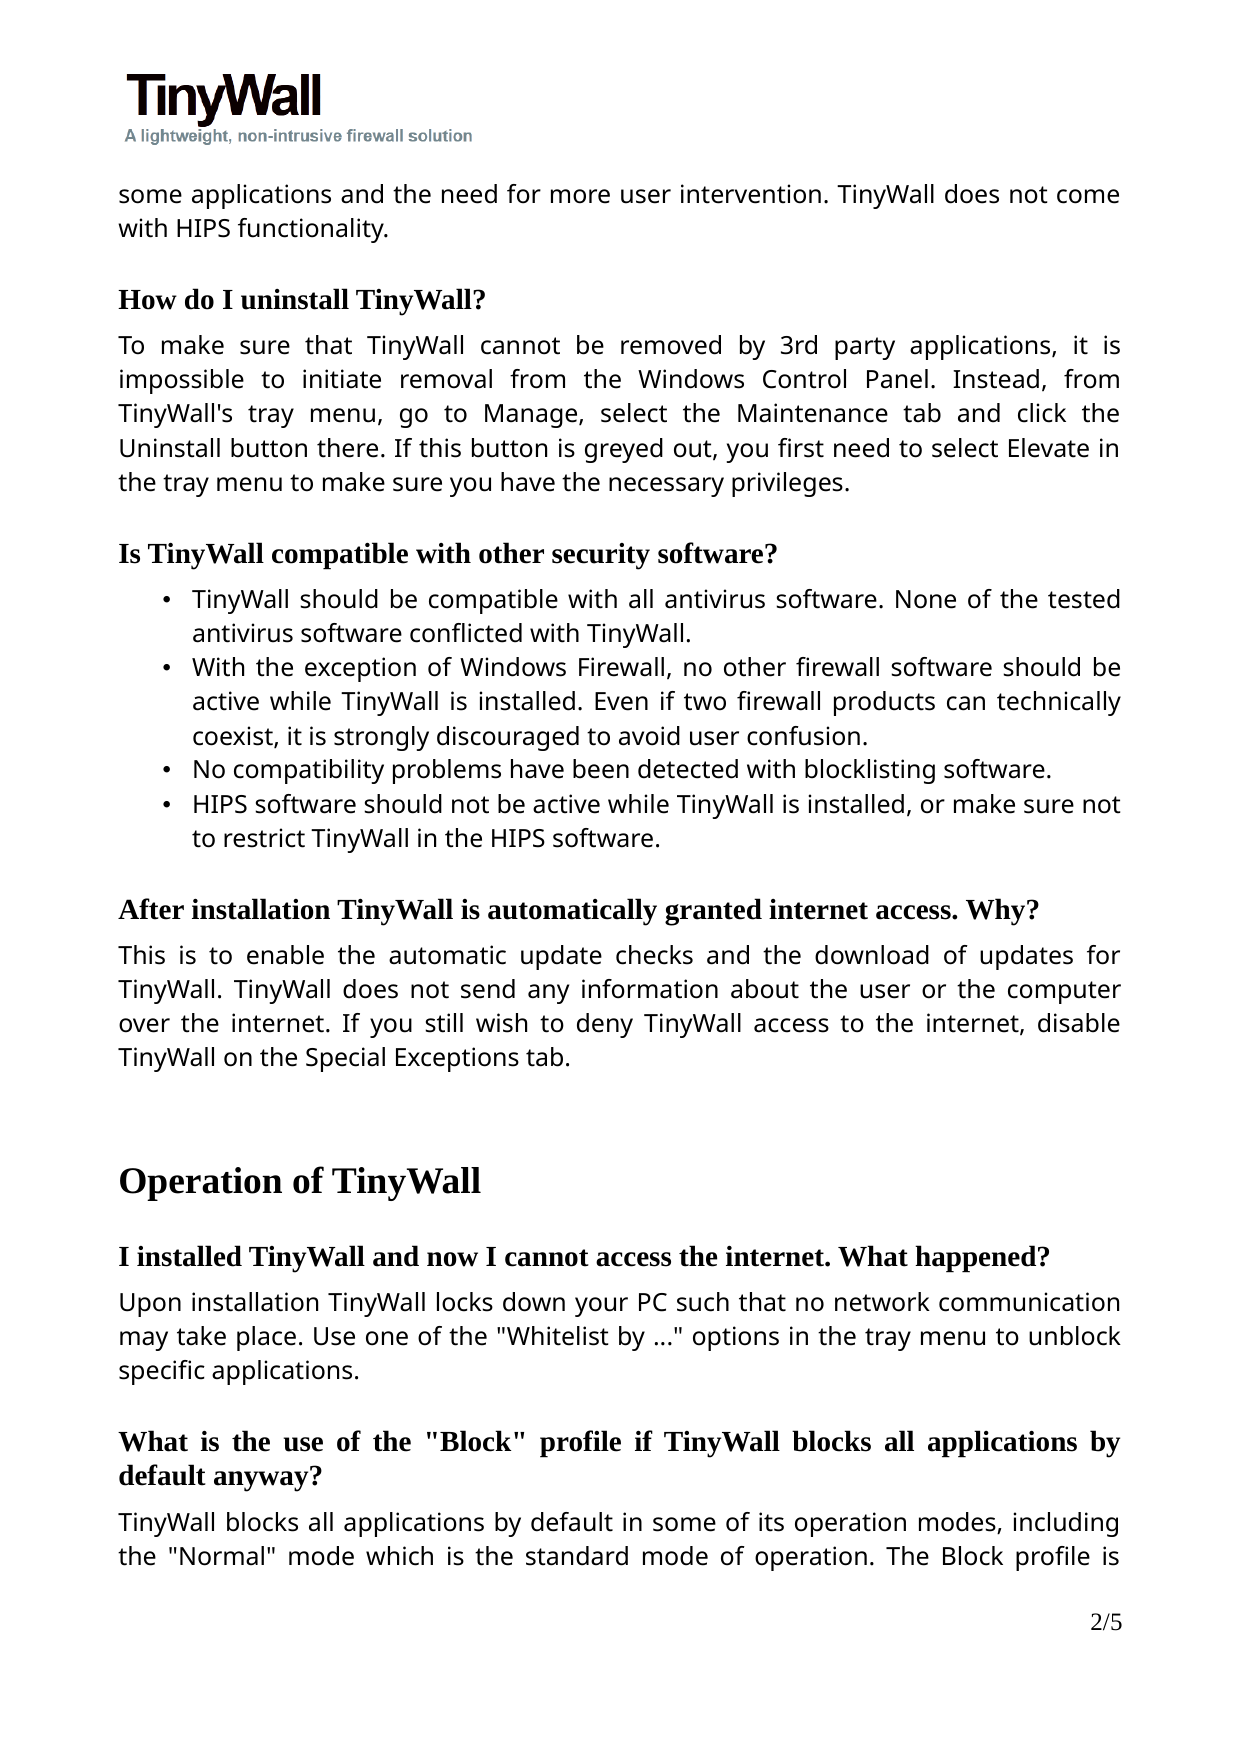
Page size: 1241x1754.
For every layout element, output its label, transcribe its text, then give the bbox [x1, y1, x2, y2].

text TinyWall blocks all applications by default in some of its operation modes, including the "Normal" mode which is the standard mode of operation. The Block profile is [118, 1504, 1122, 1572]
list HIPS software should not be active while TinyWall is installed, or make sure not to restrict TinyWall in the HIPS software. [162, 786, 1122, 854]
subtitle Is TinyWall compatible with other security software? [118, 536, 1122, 569]
list No compatibility problems have been detected with blocklisting software. [162, 752, 1122, 786]
text Upon installation TinyWall locks down your PC such that no network communication may take place. Use one of the "Whitelist by ..." options in the tray menu to unblock specific applications. [118, 1285, 1122, 1387]
text some applications and the need for more user intervention. TinyWall does not come with HIPS functionality. [118, 176, 1122, 244]
subtitle Operation of TinyWall [118, 1158, 1122, 1201]
text This is to enable the automatic update checks and the download of updates for TinyWall. TinyWall does not send any information about the user or the computer over the internet. If you still wish to deny TinyWall access to the internet, disable TinyWall on the Special Exceptions tab. [118, 938, 1122, 1074]
subtitle How do I uninstall TinyWall? [118, 282, 1122, 316]
list With the exception of Windows Firewall, no other firewall software should be active while TinyWall is installed. Even if two firewall products can technically coexist, it is strongly discouraged to avoid user confusion. [162, 650, 1122, 752]
text To make sure that TinyWall cannot be removed by 3rd party applications, it is impossible to initiate removal from the Windows Control Panel. Instead, from TinyWall's tray menu, go to Manage, select the Maintenance tab and click the Uninstall button there. If this button is greyed out, you first need to select Elevate in the tray menu to make sure you have the necessary privileges. [118, 328, 1122, 498]
subtitle I installed TinyWall and now I cannot access the internet. What happened? [118, 1239, 1122, 1272]
picture [120, 68, 475, 146]
subtitle What is the use of the "Block" profile if TinyWall blocks all applications by default anyway? [118, 1424, 1122, 1492]
subtitle After installation TinyWall is automatically granted internet access. Why? [118, 892, 1122, 925]
list TinyWall should be compatible with all antivirus software. None of the tested antivirus software conflicted with TinyWall. [162, 582, 1122, 650]
